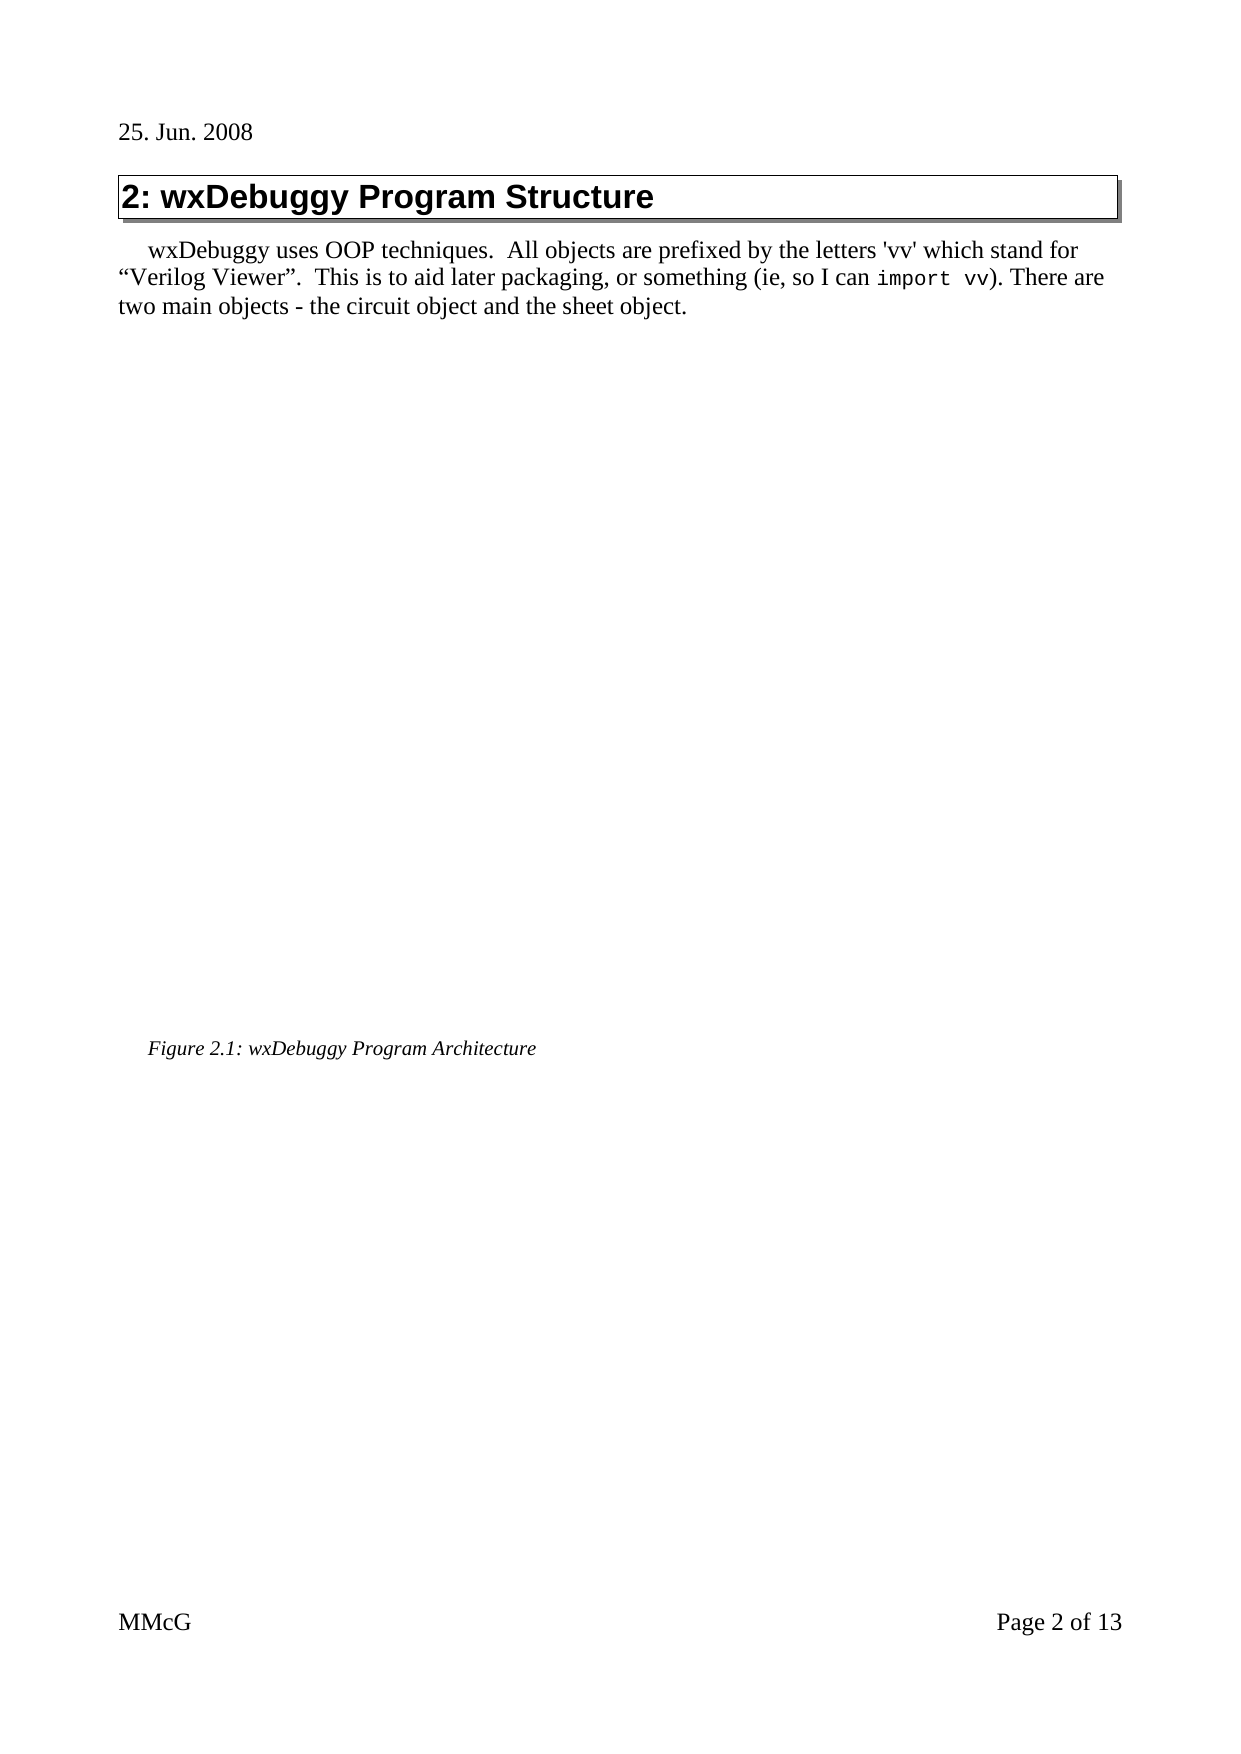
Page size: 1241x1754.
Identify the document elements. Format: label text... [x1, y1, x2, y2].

text wxDebuggy uses OOP techniques. All objects are prefixed by the letters 'vv' which stand for “Verilog Viewer”. This is to aid later packaging, or something (ie, so I can import vv). There are two main objects - the circuit object and the sheet object. [118, 236, 1122, 320]
text Figure 2.1: wxDebuggy Program Architecture [118, 360, 1122, 1059]
subtitle wxDebuggy Program Structure [119, 176, 1117, 218]
